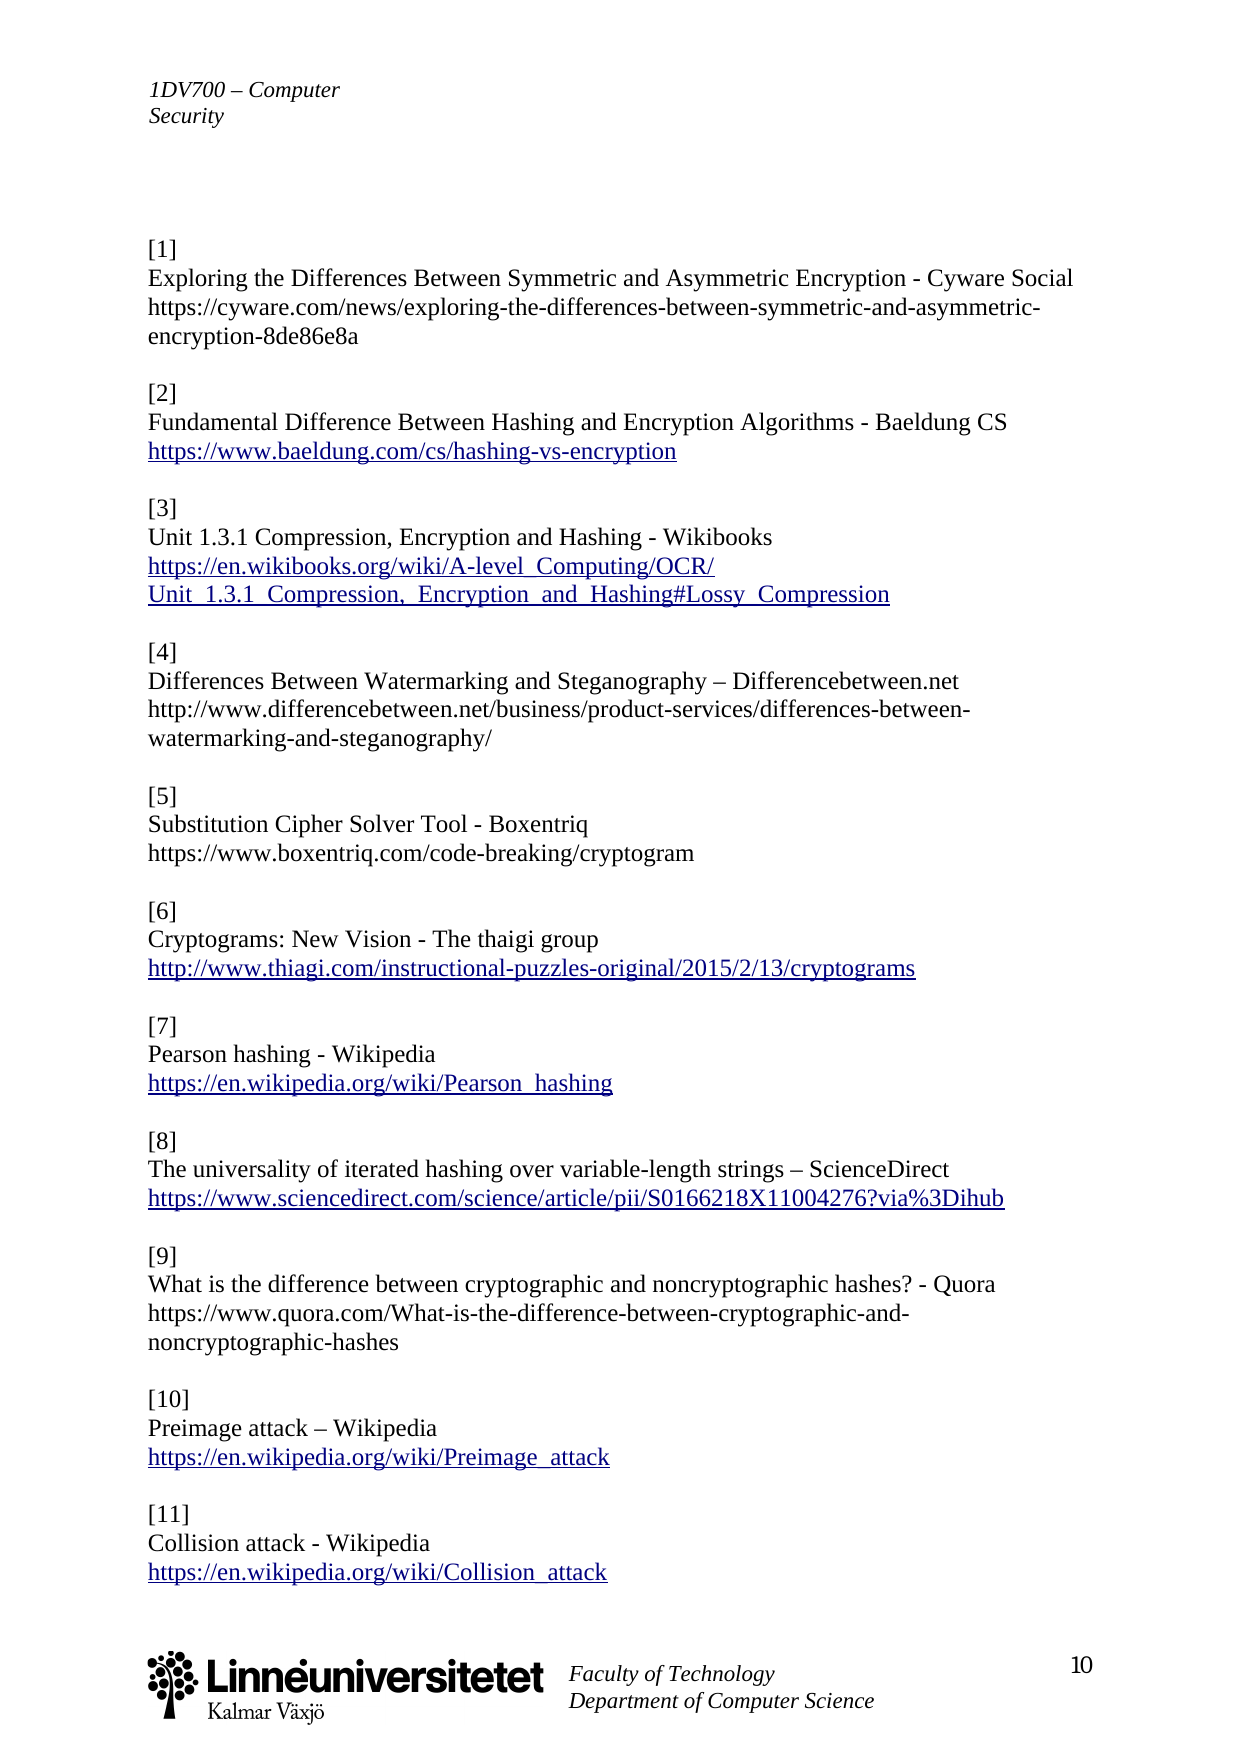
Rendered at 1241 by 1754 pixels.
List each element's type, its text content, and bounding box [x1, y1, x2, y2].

text [10] [148, 1384, 1093, 1413]
text Pearson hashing - Wikipedia [148, 1039, 1093, 1068]
text Substitution Cipher Solver Tool - Boxentriq [148, 809, 1093, 838]
text [8] [148, 1126, 1093, 1154]
text https://www.sciencedirect.com/science/article/pii/S0166218X11004276?via%3Dihub [148, 1183, 1093, 1212]
text Differences Between Watermarking and Steganography – Differencebetween.net [148, 666, 1093, 694]
text Collision attack - Wikipedia [148, 1528, 1093, 1557]
text https://www.quora.com/What-is-the-difference-between-cryptographic-and-noncryptographic-hashes [148, 1298, 1093, 1356]
text https://www.boxentriq.com/code-breaking/cryptogram [148, 838, 1093, 867]
text [6] [148, 896, 1093, 924]
text https://cyware.com/news/exploring-the-differences-between-symmetric-and-asymmetric-encryption-8de86e8a [148, 292, 1093, 349]
text https://en.wikipedia.org/wiki/Preimage_attack [148, 1442, 1093, 1471]
text Unit 1.3.1 Compression, Encryption and Hashing - Wikibooks [148, 522, 1093, 551]
text Fundamental Difference Between Hashing and Encryption Algorithms - Baeldung CS [148, 407, 1093, 436]
text Preimage attack – Wikipedia [148, 1413, 1093, 1442]
text https://www.baeldung.com/cs/hashing-vs-encryption [148, 436, 1093, 464]
text https://en.wikipedia.org/wiki/Pearson_hashing [148, 1068, 1093, 1097]
picture [147, 1651, 544, 1725]
text Exploring the Differences Between Symmetric and Asymmetric Encryption - Cyware Social [148, 263, 1093, 292]
text [4] [148, 637, 1093, 666]
text https://en.wikipedia.org/wiki/Collision_attack [148, 1557, 1093, 1586]
text The universality of iterated hashing over variable-length strings – ScienceDirect [148, 1154, 1093, 1183]
text Cryptograms: New Vision - The thaigi group [148, 924, 1093, 953]
text http://www.thiagi.com/instructional-puzzles-original/2015/2/13/cryptograms [148, 953, 1093, 982]
text [11] [148, 1499, 1093, 1528]
text http://www.differencebetween.net/business/product-services/differences-between-watermarking-and-steganography/ [148, 694, 1093, 752]
text [5] [148, 781, 1093, 809]
text [1] [148, 234, 1093, 263]
text [7] [148, 1011, 1093, 1039]
text What is the difference between cryptographic and noncryptographic hashes? - Quora [148, 1269, 1093, 1298]
text [2] [148, 378, 1093, 407]
text https://en.wikibooks.org/wiki/A-level_Computing/OCR/Unit_1.3.1_Compression,_Encryption_and_Hashing#Lossy_Compression [148, 551, 1093, 608]
text [3] [148, 493, 1093, 522]
text [9] [148, 1241, 1093, 1269]
